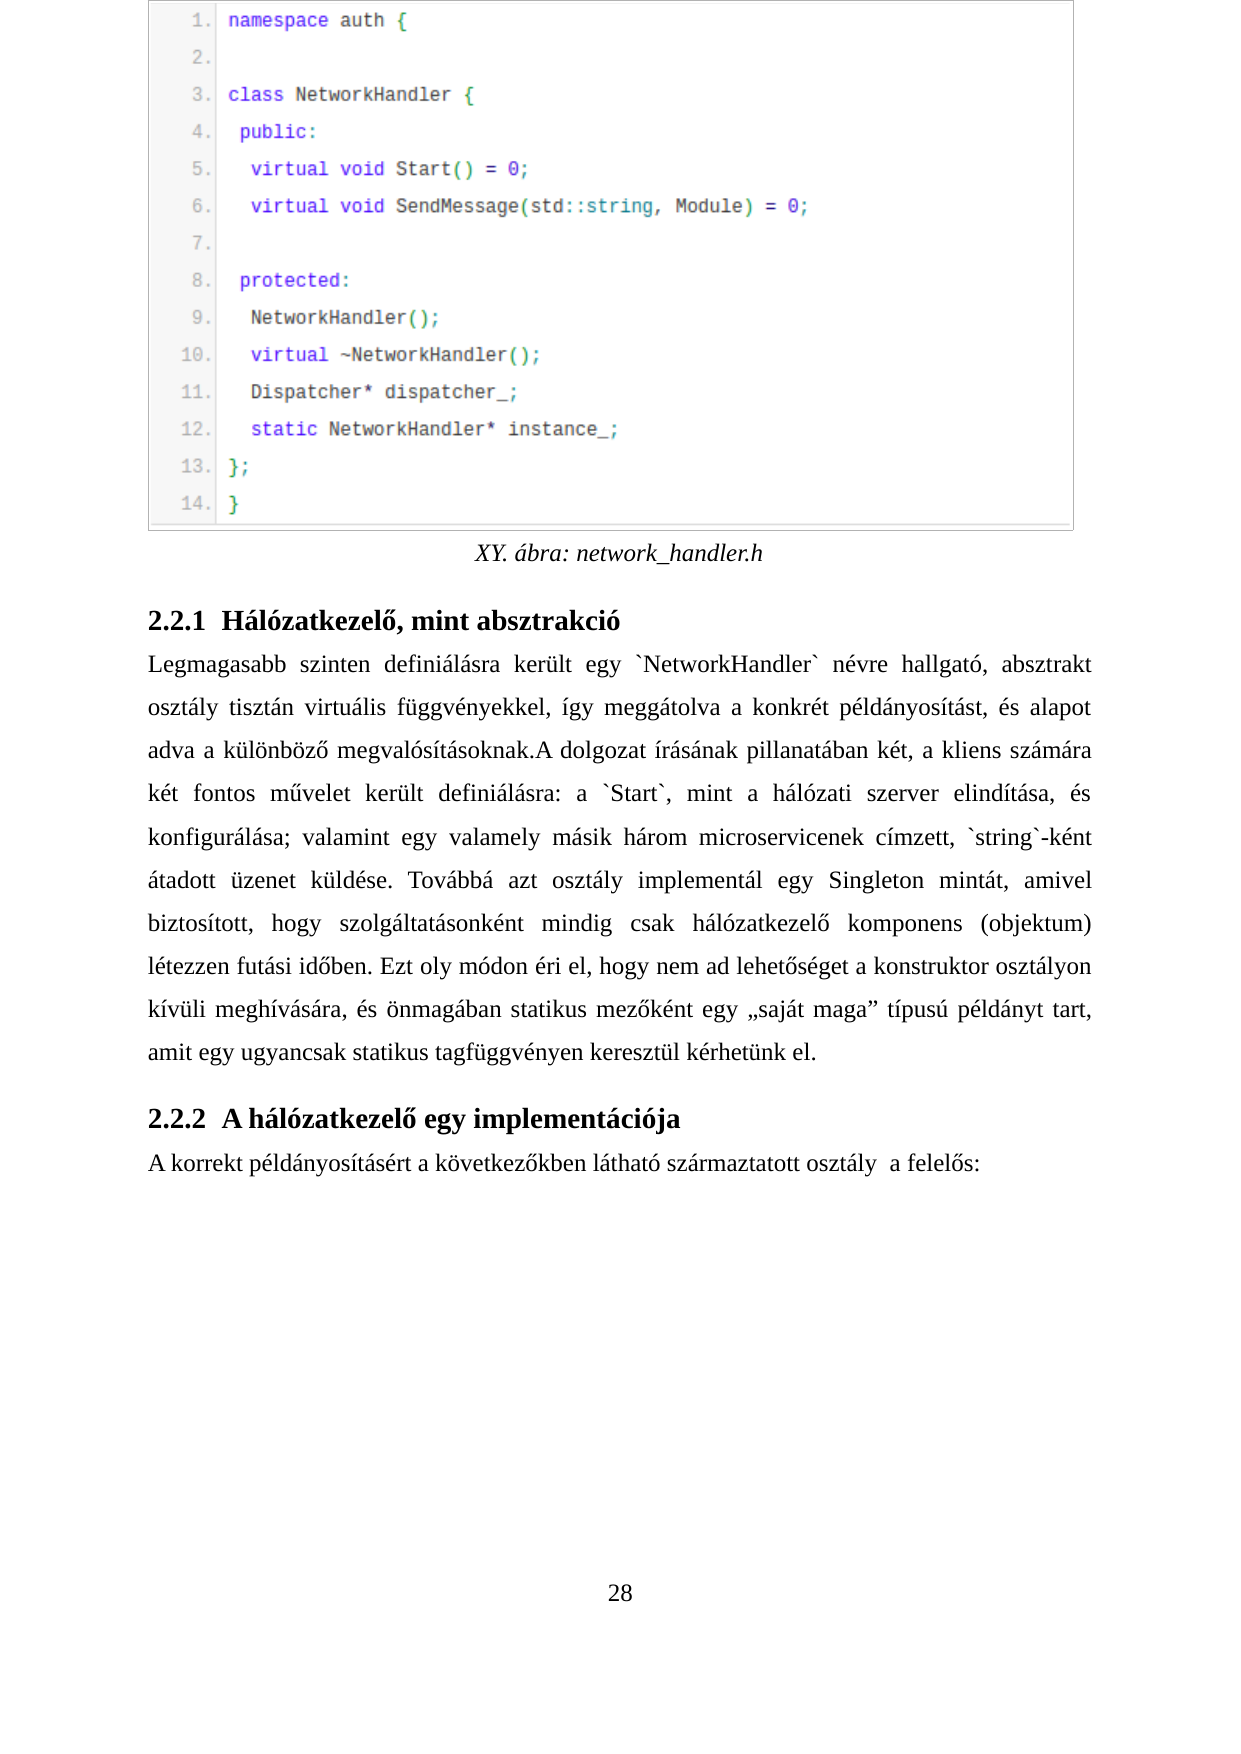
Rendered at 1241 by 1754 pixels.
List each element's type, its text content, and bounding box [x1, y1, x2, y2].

text A korrekt példányosításért a következőkben látható származtatott osztály a felelős: [148, 1148, 1093, 1176]
text XY. ábra: network_handler.h [148, 288, 1093, 567]
subtitle A hálózatkezelő egy implementációja [148, 1102, 1093, 1135]
text Legmagasabb szinten definiálásra került egy `NetworkHandler` névre hallgató, absztrakt osztály tisztán virtuális függvényekkel, így meggátolva a konkrét példányosítást, és alapot adva a különböző megvalósításoknak.A dolgozat írásának pillanatában két, a kliens számára két fontos művelet került definiálásra: a `Start`, mint a hálózati szerver elindítása, és konfigurálása; valamint egy valamely másik három microservicenek címzett, `string`-ként átadott üzenet küldése. Továbbá azt osztály implementál egy Singleton mintát, amivel biztosított, hogy szolgáltatásonként mindig csak hálózatkezelő komponens (objektum) létezzen futási időben. Ezt oly módon éri el, hogy nem ad lehetőséget a konstruktor osztályon kívüli meghívására, és önmagában statikus mezőként egy „saját maga” típusú példányt tart, amit egy ugyancsak statikus tagfüggvényen keresztül kérhetünk el. [148, 649, 1093, 1066]
picture [150, 3, 1070, 527]
subtitle Hálózatkezelő, mint absztrakció [148, 603, 1093, 637]
